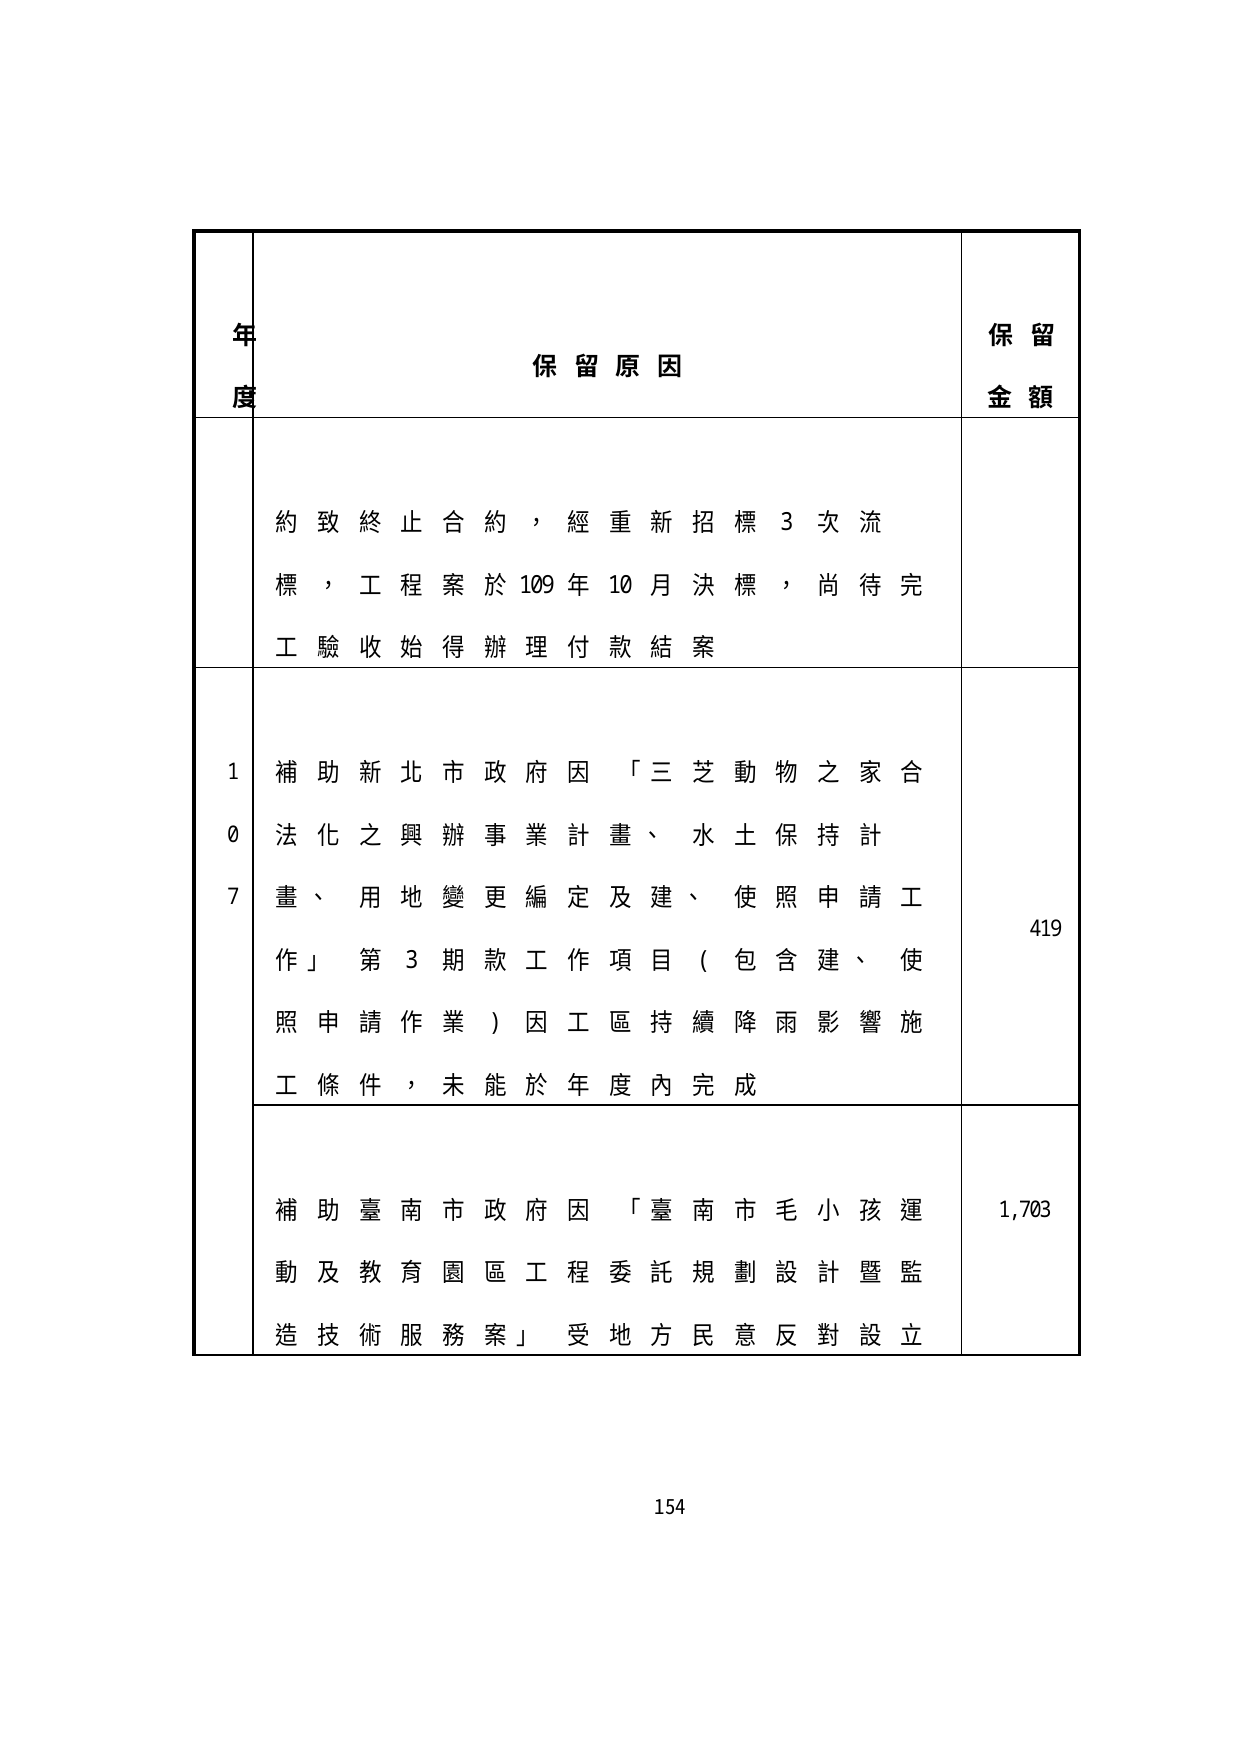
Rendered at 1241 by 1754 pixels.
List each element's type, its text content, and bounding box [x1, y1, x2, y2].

table_cell 419 [962, 668, 1078, 1104]
table_cell [196, 418, 252, 667]
table_header 年度 [196, 233, 252, 417]
table_header 保留金額 [962, 233, 1078, 417]
table_cell 1,703 [962, 1106, 1078, 1354]
table_cell [962, 418, 1078, 667]
table_cell 107 [196, 668, 252, 1354]
table_cell 補助新北市政府因「三芝動物之家合法化之興辦事業計畫、水土保持計畫、用地變更編定及建、使照申請工作」第3期款工作項目(包含建、使照申請作業)因工區持續降雨影響施工條件，未能於年度內完成 [254, 668, 961, 1104]
table_cell 補助臺南市政府因「臺南市毛小孩運動及教育園區工程委託規劃設計暨監造技術服務案」受地方民意反對設立 [254, 1106, 961, 1354]
table_cell 約致終止合約，經重新招標3次流標，工程案於109年10月決標，尚待完工驗收始得辦理付款結案 [254, 418, 961, 667]
table_header 保留原因 [254, 233, 961, 417]
